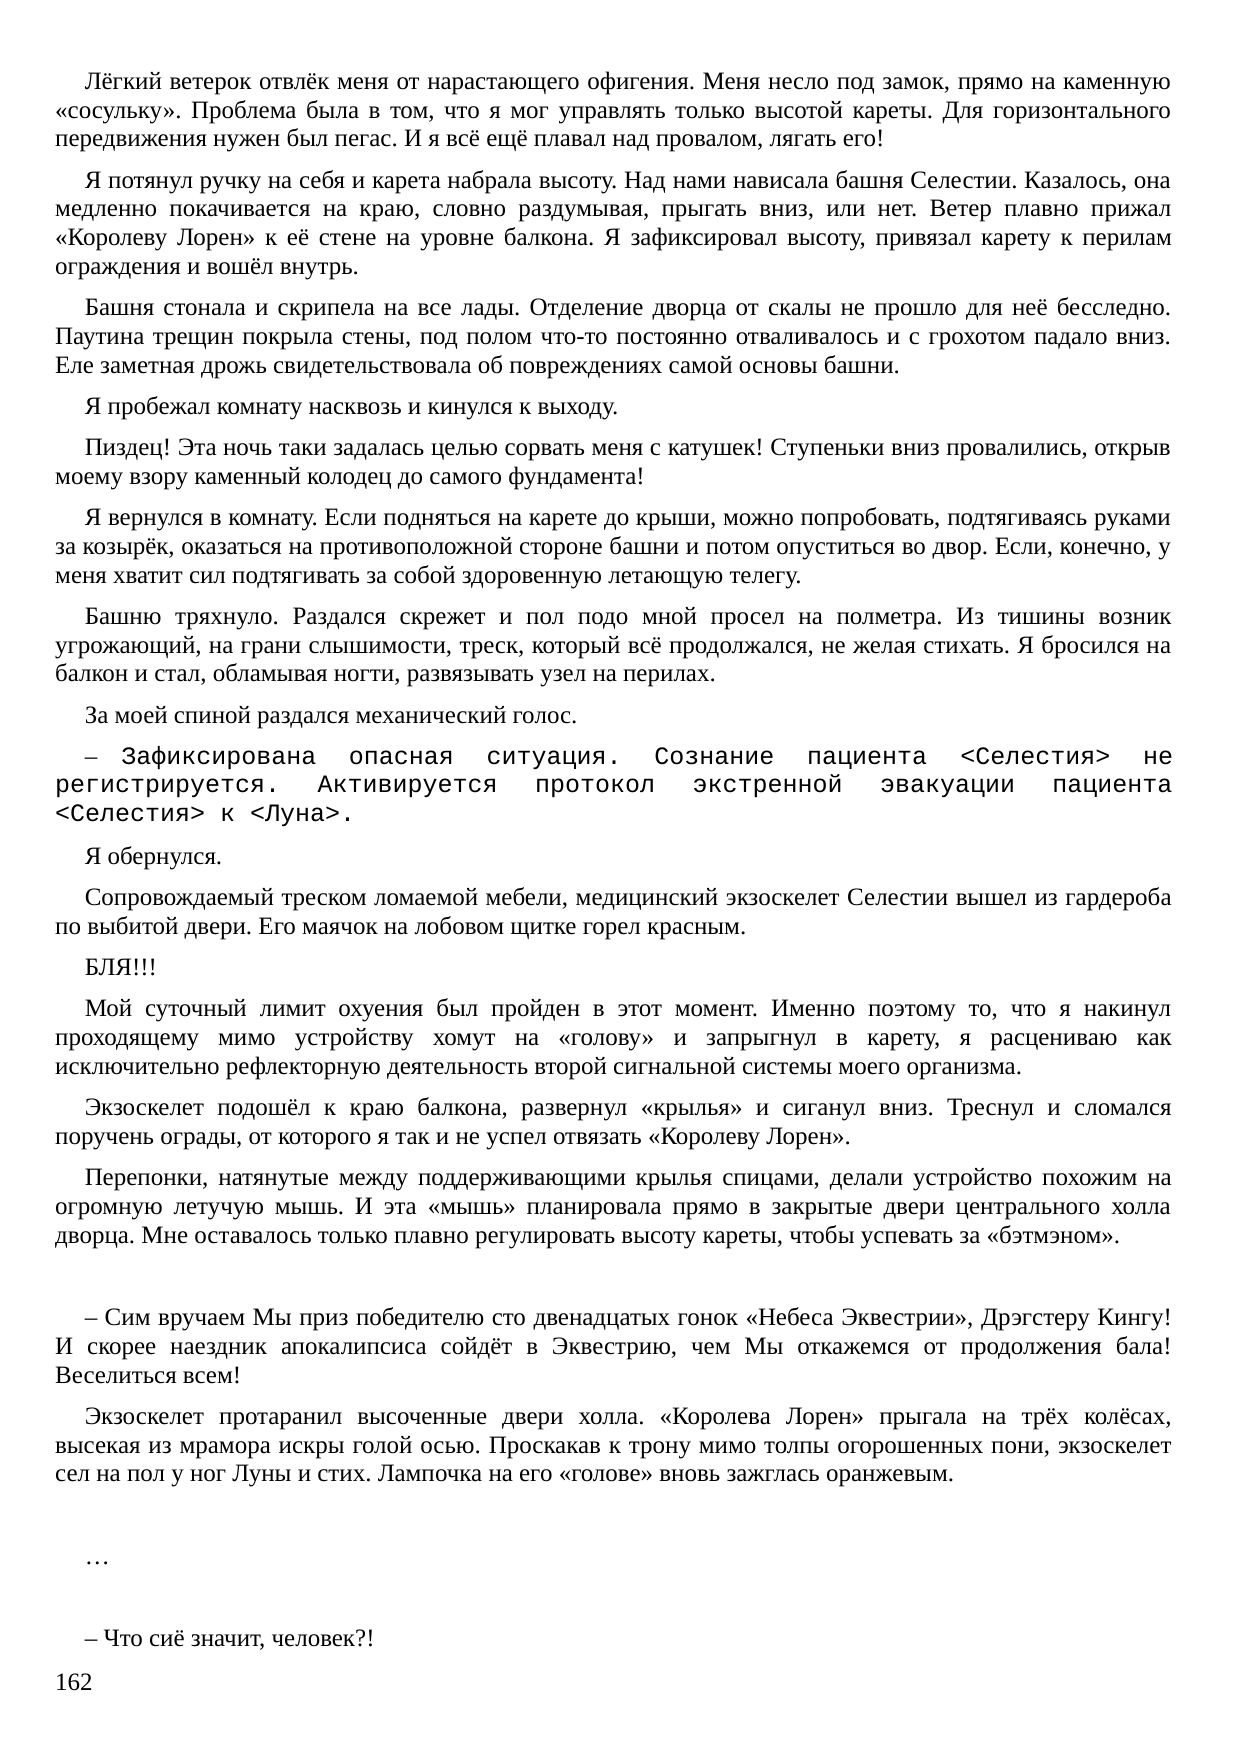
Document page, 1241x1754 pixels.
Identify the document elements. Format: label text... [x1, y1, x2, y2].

text Лёгкий ветерок отвлёк меня от нарастающего офигения. Меня несло под замок, прямо на каменную «сосульку». Проблема была в том, что я мог управлять только высотой кареты. Для горизонтального передвижения нужен был пегас. И я всё ещё плавал над провалом, лягать его! [55, 66, 1173, 152]
text Сопровождаемый треском ломаемой мебели, медицинский экзоскелет Селестии вышел из гардероба по выбитой двери. Его маячок на лобовом щитке горел красным. [55, 882, 1173, 940]
text – Сим вручаем Мы приз победителю сто двенадцатых гонок «Небеса Эквестрии», Дрэгстеру Кингу! И скорее наездник апокалипсиса сойдёт в Эквестрию, чем Мы откажемся от продолжения бала! Веселиться всем! [55, 1302, 1173, 1388]
text Башня стонала и скрипела на все лады. Отделение дворца от скалы не прошло для неё бесследно. Паутина трещин покрыла стены, под полом что-то постоянно отваливалось и с грохотом падало вниз. Еле заметная дрожь свидетельствовала об повреждениях самой основы башни. [55, 292, 1173, 378]
text – Зафиксирована опасная ситуация. Сознание пациента <Селестия> не регистрируется. Активируется протокол экстренной эвакуации пациента <Селестия> к <Луна>. [55, 741, 1173, 828]
text Я обернулся. [55, 841, 1173, 870]
text Перепонки, натянутые между поддерживающими крылья спицами, делали устройство похожим на огромную летучую мышь. И эта «мышь» планировала прямо в закрытые двери центрального холла дворца. Мне оставалось только плавно регулировать высоту кареты, чтобы успевать за «бэтмэном». [55, 1162, 1173, 1248]
text – Что сиё значит, человек?! [55, 1623, 1173, 1652]
text За моей спиной раздался механический голос. [55, 700, 1173, 728]
text Экзоскелет подошёл к краю балкона, развернул «крылья» и сиганул вниз. Треснул и сломался поручень ограды, от которого я так и не успел отвязать «Королеву Лорен». [55, 1092, 1173, 1150]
text Я потянул ручку на себя и карета набрала высоту. Над нами нависала башня Селестии. Казалось, она медленно покачивается на краю, словно раздумывая, прыгать вниз, или нет. Ветер плавно прижал «Королеву Лорен» к её стене на уровне балкона. Я зафиксировал высоту, привязал карету к перилам ограждения и вошёл внутрь. [55, 165, 1173, 280]
text Я пробежал комнату насквозь и кинулся к выходу. [55, 391, 1173, 420]
text Я вернулся в комнату. Если подняться на карете до крыши, можно попробовать, подтягиваясь руками за козырёк, оказаться на противоположной стороне башни и потом опуститься во двор. Если, конечно, у меня хватит сил подтягивать за собой здоровенную летающую телегу. [55, 502, 1173, 588]
text … [55, 1541, 1173, 1570]
text Башню тряхнуло. Раздался скрежет и пол подо мной просел на полметра. Из тишины возник угрожающий, на грани слышимости, треск, который всё продолжался, не желая стихать. Я бросился на балкон и стал, обламывая ногти, развязывать узел на перилах. [55, 601, 1173, 687]
text БЛЯ!!! [55, 952, 1173, 981]
text Мой суточный лимит охуения был пройден в этот момент. Именно поэтому то, что я накинул проходящему мимо устройству хомут на «голову» и запрыгнул в карету, я расцениваю как исключительно рефлекторную деятельность второй сигнальной системы моего организма. [55, 993, 1173, 1080]
text Экзоскелет протаранил высоченные двери холла. «Королева Лорен» прыгала на трёх колёсах, высекая из мрамора искры голой осью. Проскакав к трону мимо толпы огорошенных пони, экзоскелет сел на пол у ног Луны и стих. Лампочка на его «голове» вновь зажглась оранжевым. [55, 1401, 1173, 1487]
text Пиздец! Эта ночь таки задалась целью сорвать меня с катушек! Ступеньки вниз провалились, открыв моему взору каменный колодец до самого фундамента! [55, 432, 1173, 490]
